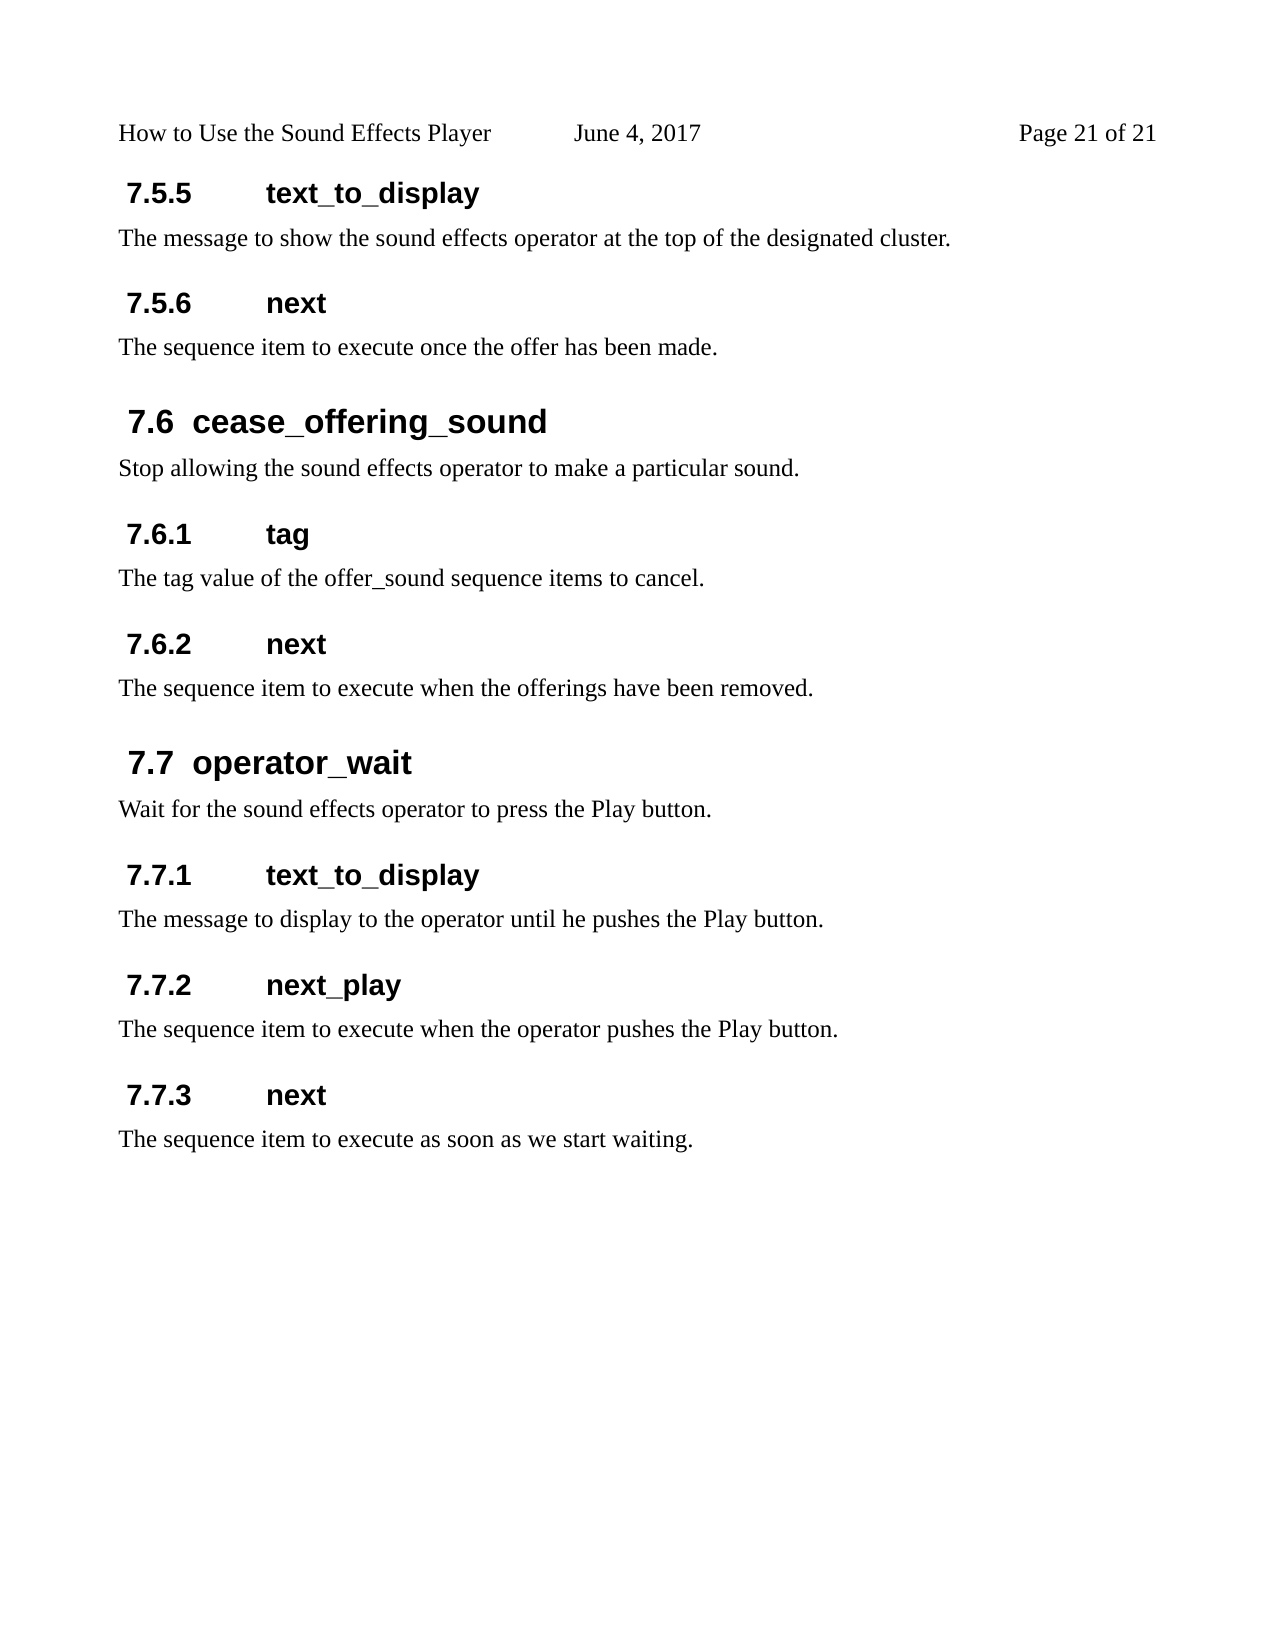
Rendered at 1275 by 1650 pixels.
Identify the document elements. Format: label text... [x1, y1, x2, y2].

text The sequence item to execute once the offer has been made. [118, 332, 1157, 361]
subtitle operator_wait [118, 743, 1157, 782]
text The message to show the sound effects operator at the top of the designated cluster. [118, 223, 1157, 251]
subtitle next [118, 286, 1157, 320]
subtitle next_play [118, 968, 1157, 1002]
subtitle text_to_display [118, 858, 1157, 892]
text Stop allowing the sound effects operator to make a particular sound. [118, 453, 1157, 482]
text The message to display to the operator until he pushes the Play button. [118, 904, 1157, 933]
subtitle next [118, 1078, 1157, 1112]
subtitle cease_offering_sound [118, 402, 1157, 441]
text The tag value of the offer_sound sequence items to cancel. [118, 563, 1157, 592]
text Wait for the sound effects operator to press the Play button. [118, 794, 1157, 823]
text The sequence item to execute as soon as we start waiting. [118, 1124, 1157, 1153]
text The sequence item to execute when the offerings have been removed. [118, 673, 1157, 702]
text The sequence item to execute when the operator pushes the Play button. [118, 1014, 1157, 1043]
subtitle text_to_display [118, 176, 1157, 210]
subtitle next [118, 627, 1157, 661]
subtitle tag [118, 517, 1157, 551]
